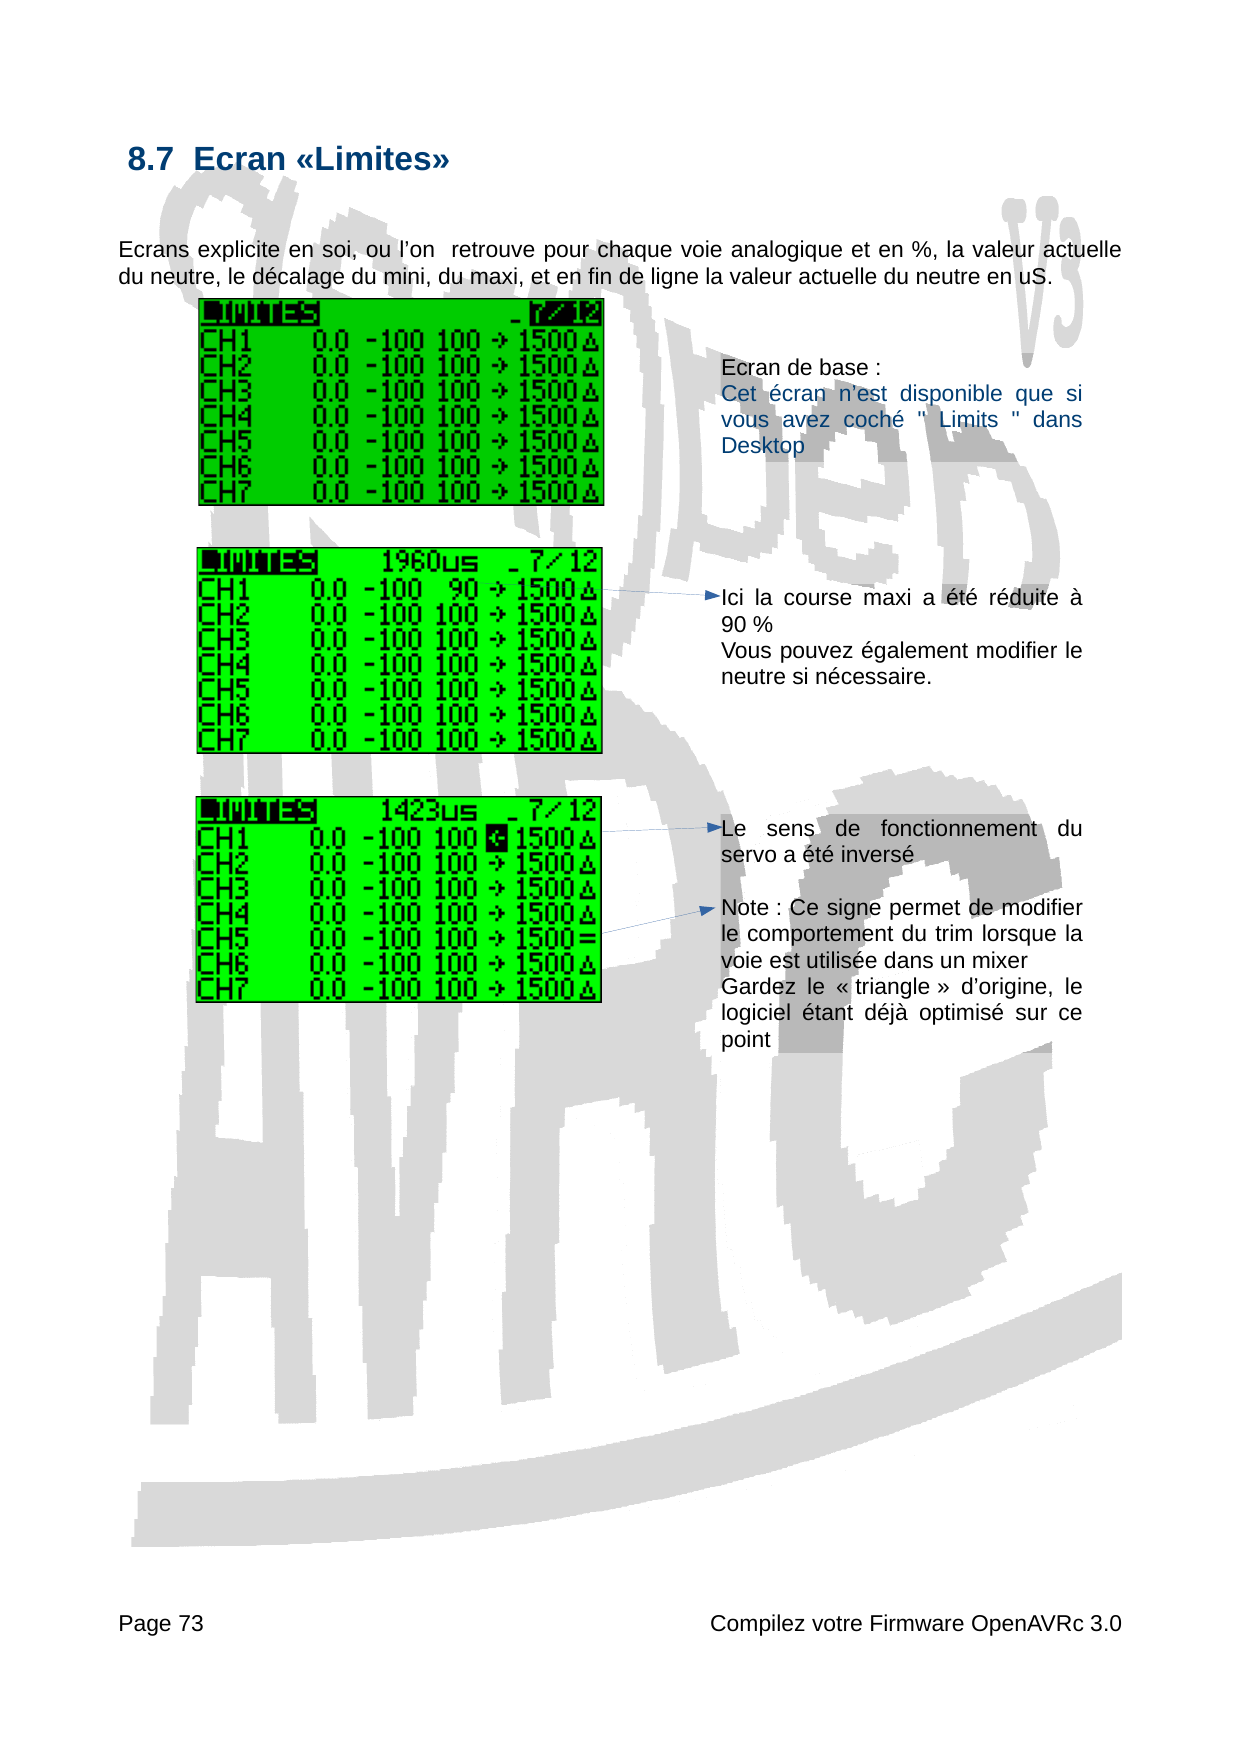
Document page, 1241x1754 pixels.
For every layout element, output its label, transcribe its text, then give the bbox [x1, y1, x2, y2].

text Ecran de base : [721, 353, 1083, 380]
text Ecrans explicite en soi, ou l’on retrouve pour chaque voie analogique et en %, la valeur actuelle du neutre, le décalage du mini, du maxi, et en fin de ligne la valeur actuelle du neutre en uS. [118, 236, 1122, 289]
text Cet écran n’est disponible que si vous avez coché '' Limits '' dans Desktop [721, 380, 1083, 459]
picture [195, 796, 602, 1003]
text Ici la course maxi a été réduite à 90 % [721, 584, 1083, 637]
picture [196, 547, 603, 754]
text Note : Ce signe permet de modifier le comportement du trim lorsque la voie est utilisée dans un mixer [721, 894, 1083, 973]
subtitle Ecran «Limites» [118, 139, 1122, 178]
text Gardez le « triangle » d’origine, le logiciel étant déjà optimisé sur ce point [721, 973, 1083, 1052]
picture [198, 298, 605, 506]
text Vous pouvez également modifier le neutre si nécessaire. [721, 637, 1083, 689]
text Le sens de fonctionnement du servo a été inversé [721, 815, 1083, 868]
